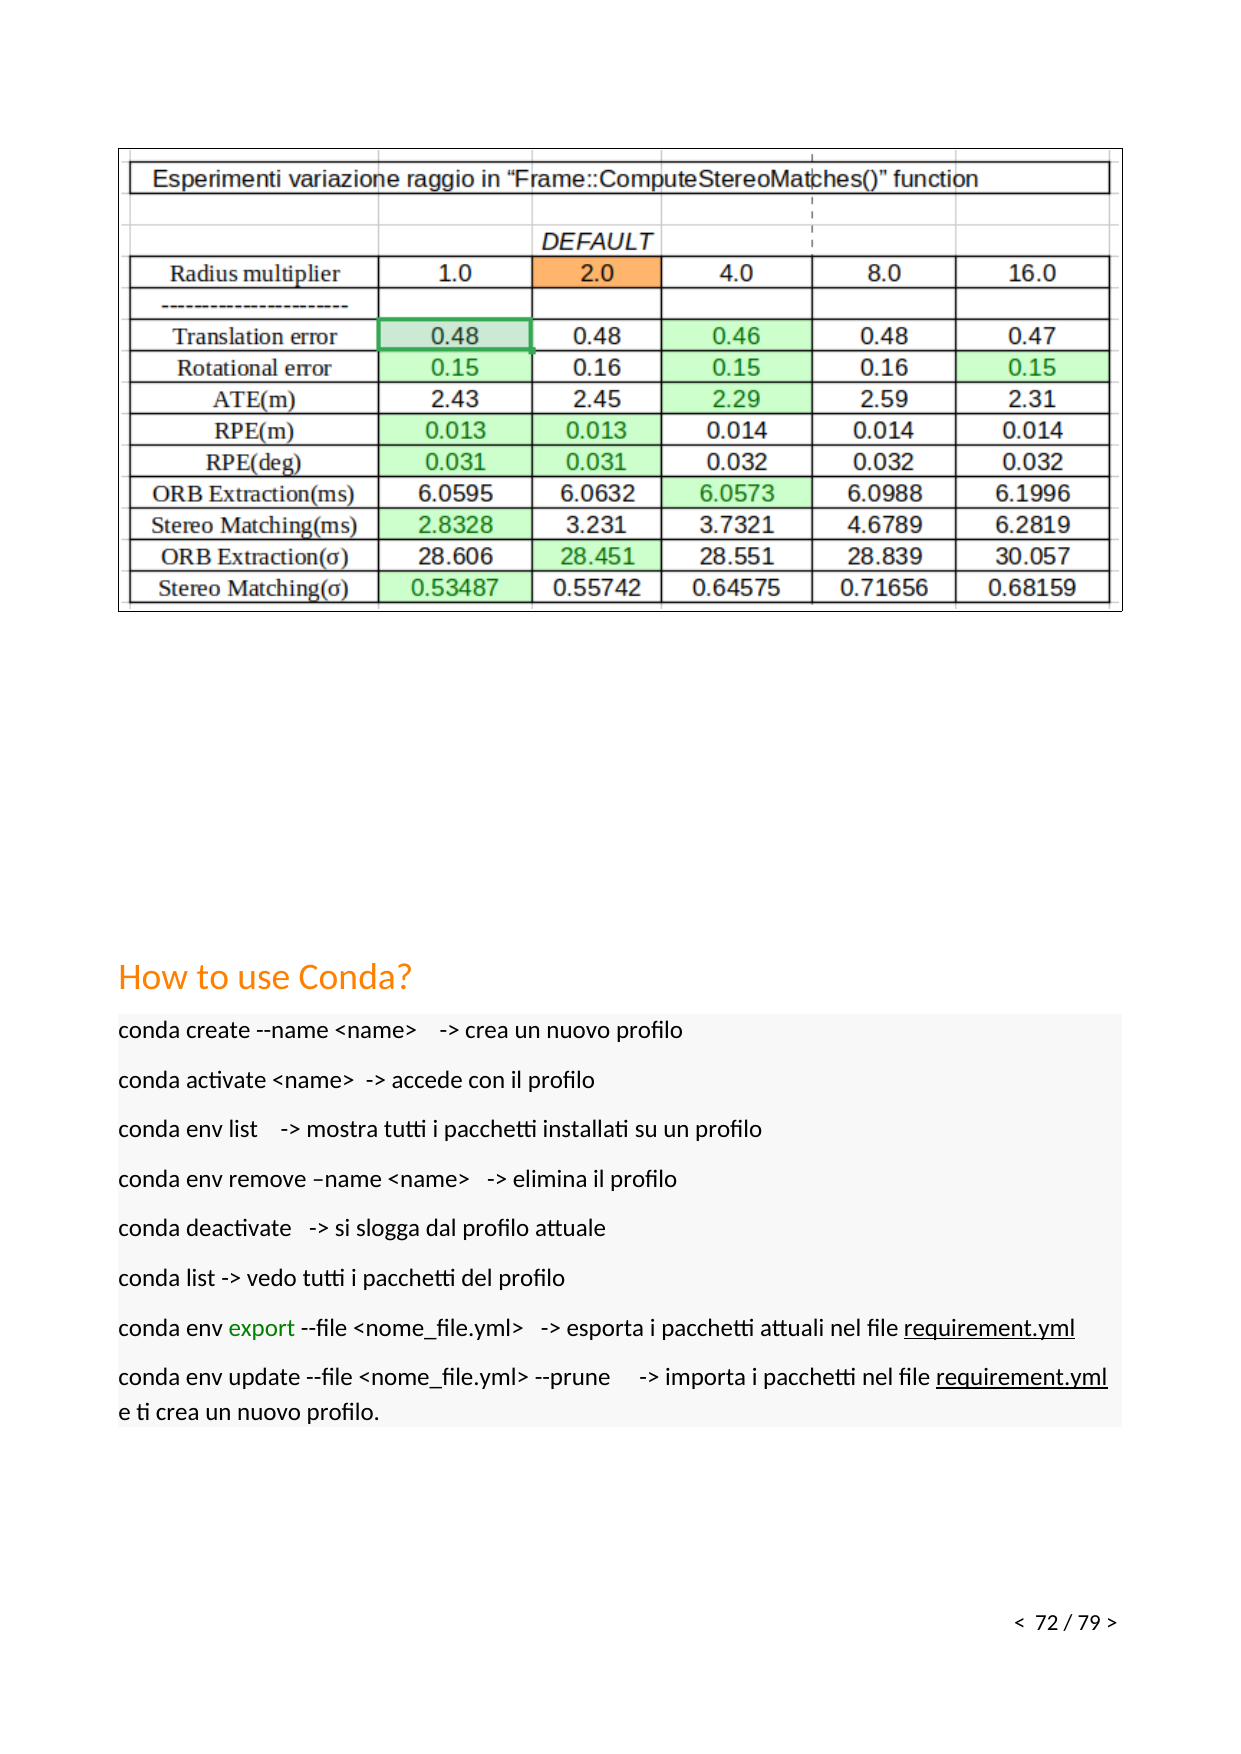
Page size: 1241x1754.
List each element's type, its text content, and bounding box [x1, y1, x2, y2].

text conda env list -> mostra tutti i pacchetti installati su un profilo [118, 1113, 1122, 1144]
subtitle How to use Conda? [118, 953, 1122, 999]
text conda list -> vedo tutti i pacchetti del profilo [118, 1262, 1122, 1293]
text conda create --name <name> -> crea un nuovo profilo [118, 1014, 1122, 1045]
text conda env remove –name <name> -> elimina il profilo [118, 1163, 1122, 1193]
text conda deactivate -> si slogga dal profilo attuale [118, 1213, 1122, 1243]
text conda activate <name> -> accede con il profilo [118, 1064, 1122, 1094]
text conda env update --file <nome_file.yml> --prune -> importa i pacchetti nel file requirement.yml e ti crea un nuovo profilo. [118, 1361, 1122, 1427]
picture [121, 150, 1119, 609]
text conda env export --file <nome_file.yml> -> esporta i pacchetti attuali nel file requirement.yml [118, 1312, 1122, 1342]
